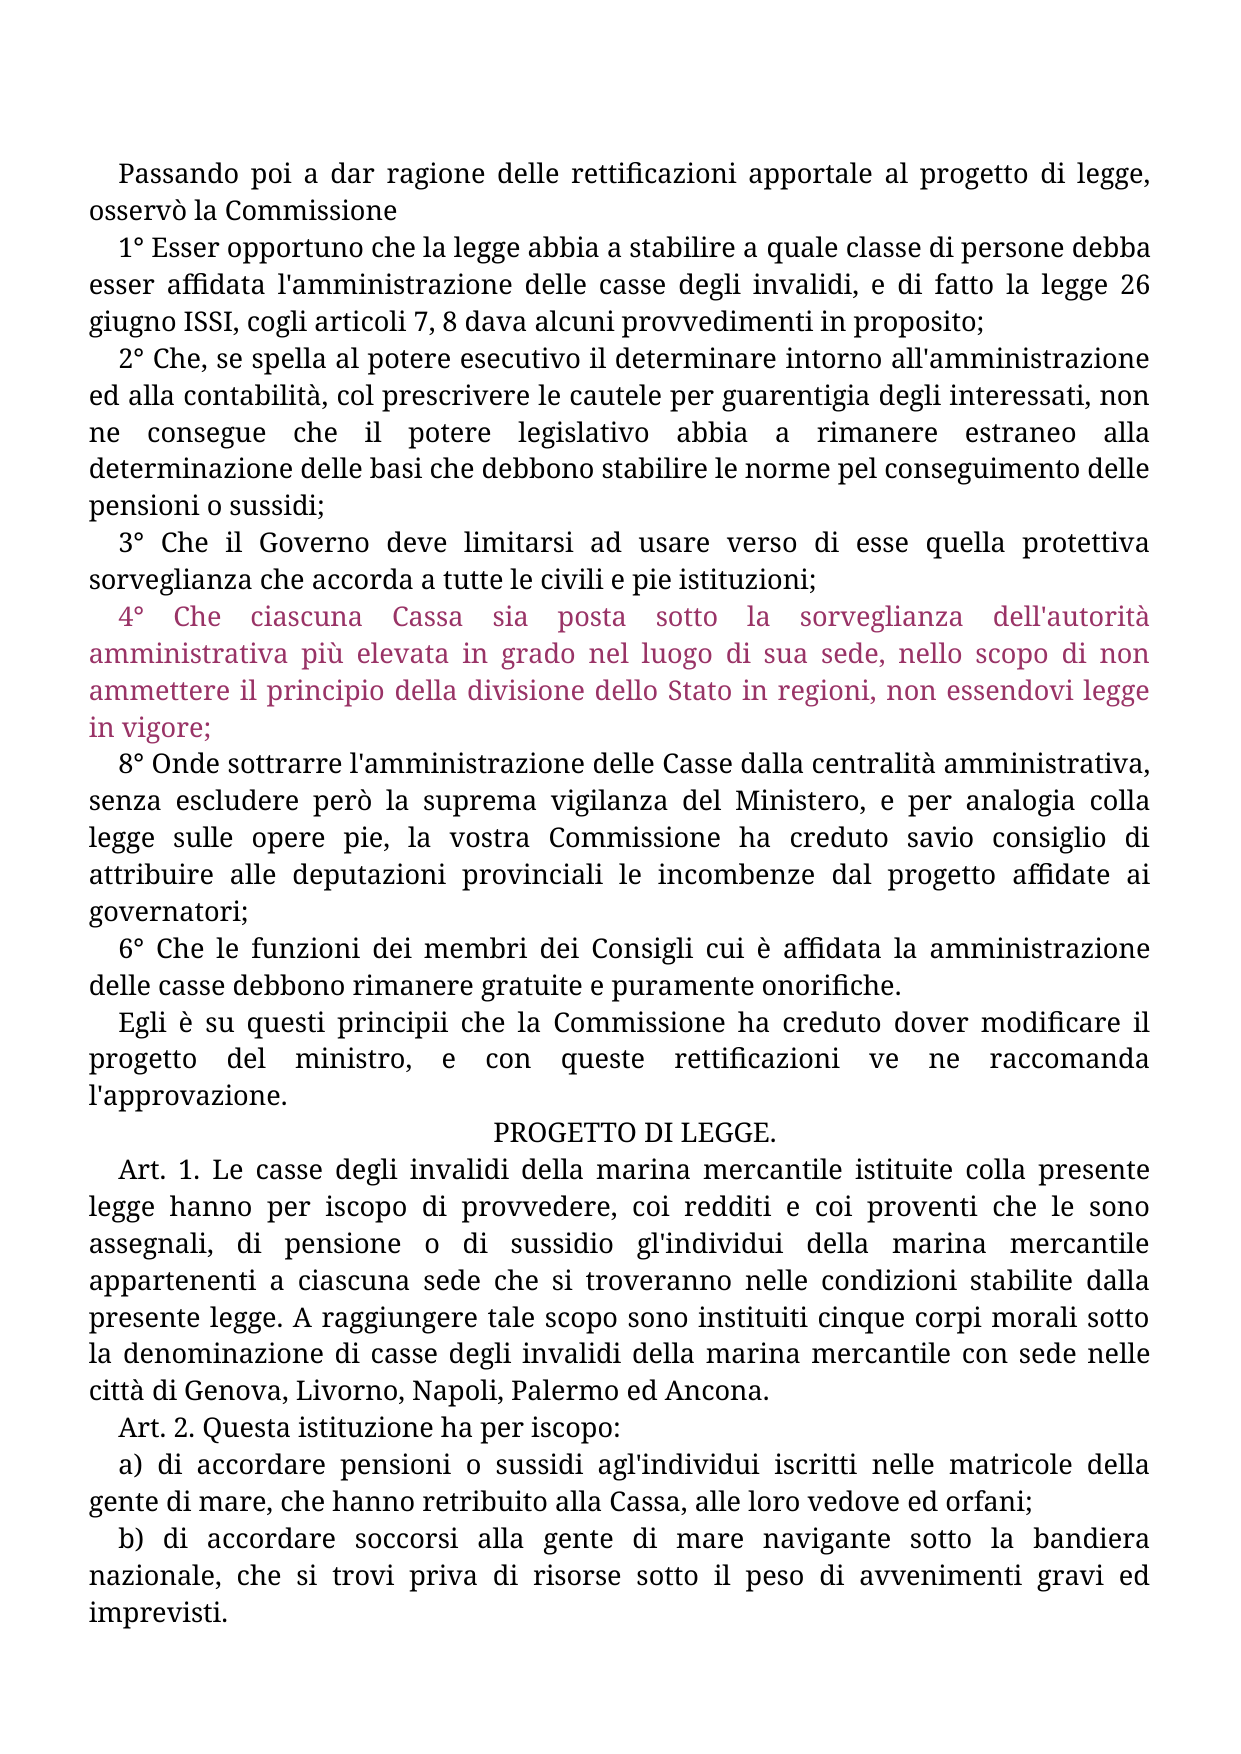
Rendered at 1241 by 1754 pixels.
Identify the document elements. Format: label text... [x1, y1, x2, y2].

text Egli è su questi principii che la Commissione ha creduto dover modificare il progetto del ministro, e con queste rettificazioni ve ne raccomanda l'approvazione. [88, 1003, 1152, 1114]
text a) di accordare pensioni o sussidi agl'individui iscritti nelle matricole della gente di mare, che hanno retribuito alla Cassa, alle loro vedove ed orfani; [88, 1446, 1152, 1519]
text 2° Che, se spella al potere esecutivo il determinare intorno all'amministrazione ed alla contabilità, col prescrivere le cautele per guarentigia degli interessati, non ne consegue che il potere legislativo abbia a rimanere estraneo alla determinazione delle basi che debbono stabilire le norme pel conseguimento delle pensioni o sussidi; [88, 339, 1152, 524]
text PROGETTO DI LEGGE. [88, 1114, 1152, 1151]
text 1° Esser opportuno che la legge abbia a stabilire a quale classe di persone debba esser affidata l'amministrazione delle casse degli invalidi, e di fatto la legge 26 giugno ISSI, cogli articoli 7, 8 dava alcuni provvedimenti in proposito; [88, 229, 1152, 339]
text 6° Che le funzioni dei membri dei Consigli cui è affidata la amministrazione delle casse debbono rimanere gratuite e puramente onorifiche. [88, 929, 1152, 1003]
text 8° Onde sottrarre l'amministrazione delle Casse dalla centralità amministrativa, senza escludere però la suprema vigilanza del Ministero, e per analogia colla legge sulle opere pie, la vostra Commissione ha creduto savio consiglio di attribuire alle deputazioni provinciali le incombenze dal progetto affidate ai governatori; [88, 745, 1152, 929]
text 3° Che il Governo deve limitarsi ad usare verso di esse quella protettiva sorveglianza che accorda a tutte le civili e pie istituzioni; [88, 524, 1152, 597]
text 4° Che ciascuna Cassa sia posta sotto la sorveglianza dell'autorità amministrativa più elevata in grado nel luogo di sua sede, nello scopo di non ammettere il principio della divisione dello Stato in regioni, non essendovi legge in vigore; [88, 597, 1152, 745]
text Passando poi a dar ragione delle rettificazioni apportale al progetto di legge, osservò la Commissione [88, 155, 1152, 229]
text b) di accordare soccorsi alla gente di mare navigante sotto la bandiera nazionale, che si trovi priva di risorse sotto il peso di avvenimenti gravi ed imprevisti. [88, 1519, 1152, 1630]
text Art. 1. Le casse degli invalidi della marina mercantile istituite colla presente legge hanno per iscopo di provvedere, coi redditi e coi proventi che le sono assegnali, di pensione o di sussidio gl'individui della marina mercantile appartenenti a ciascuna sede che si troveranno nelle condizioni stabilite dalla presente legge. A raggiungere tale scopo sono instituiti cinque corpi morali sotto la denominazione di casse degli invalidi della marina mercantile con sede nelle città di Genova, Livorno, Napoli, Palermo ed Ancona. [88, 1151, 1152, 1409]
text Art. 2. Questa istituzione ha per iscopo: [88, 1409, 1152, 1446]
